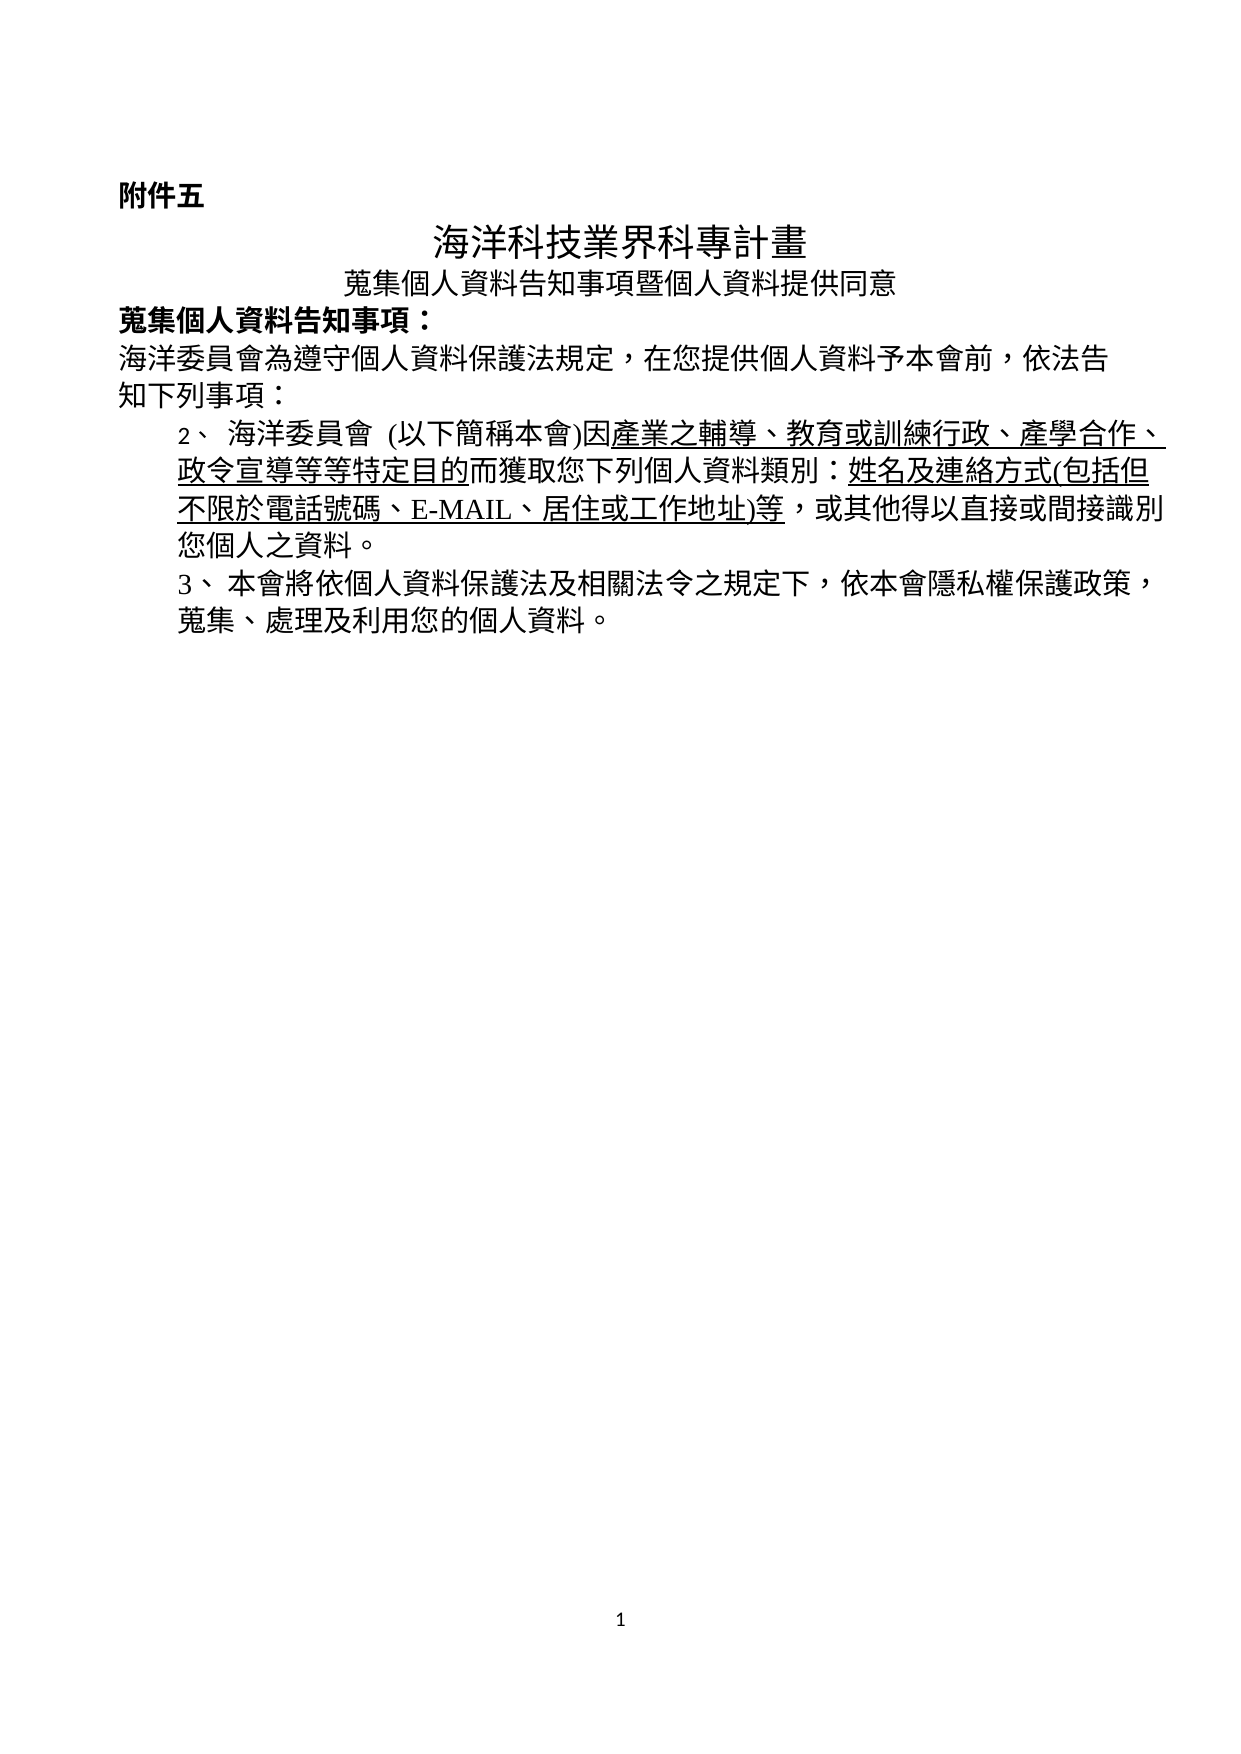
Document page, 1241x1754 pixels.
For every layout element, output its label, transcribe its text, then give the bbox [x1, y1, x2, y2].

list 本會將依個人資料保護法及相關法令之規定下，依本會隱私權保護政策，蒐集、處理及利用您的個人資料。 [177, 564, 1166, 639]
text 海洋委員會為遵守個人資料保護法規定，在您提供個人資料予本會前，依法告知下列事項： [118, 339, 1122, 414]
text 蒐集個人資料告知事項： [118, 302, 1122, 339]
text 蒐集個人資料告知事項暨個人資料提供同意 [118, 264, 1122, 302]
list 海洋委員會 (以下簡稱本會)因產業之輔導、教育或訓練行政、產學合作、政令宣導等等特定目的而獲取您下列個人資料類別：姓名及連絡方式(包括但不限於電話號碼、E-MAIL、居住或工作地址)等，或其他得以直接或間接識別您個人之資料。 [177, 414, 1166, 564]
subtitle 附件五、蒐集個人資料告知事項暨個人資料提供同意書 [118, 168, 1122, 216]
text 海洋科技業界科專計畫 [118, 227, 1122, 264]
